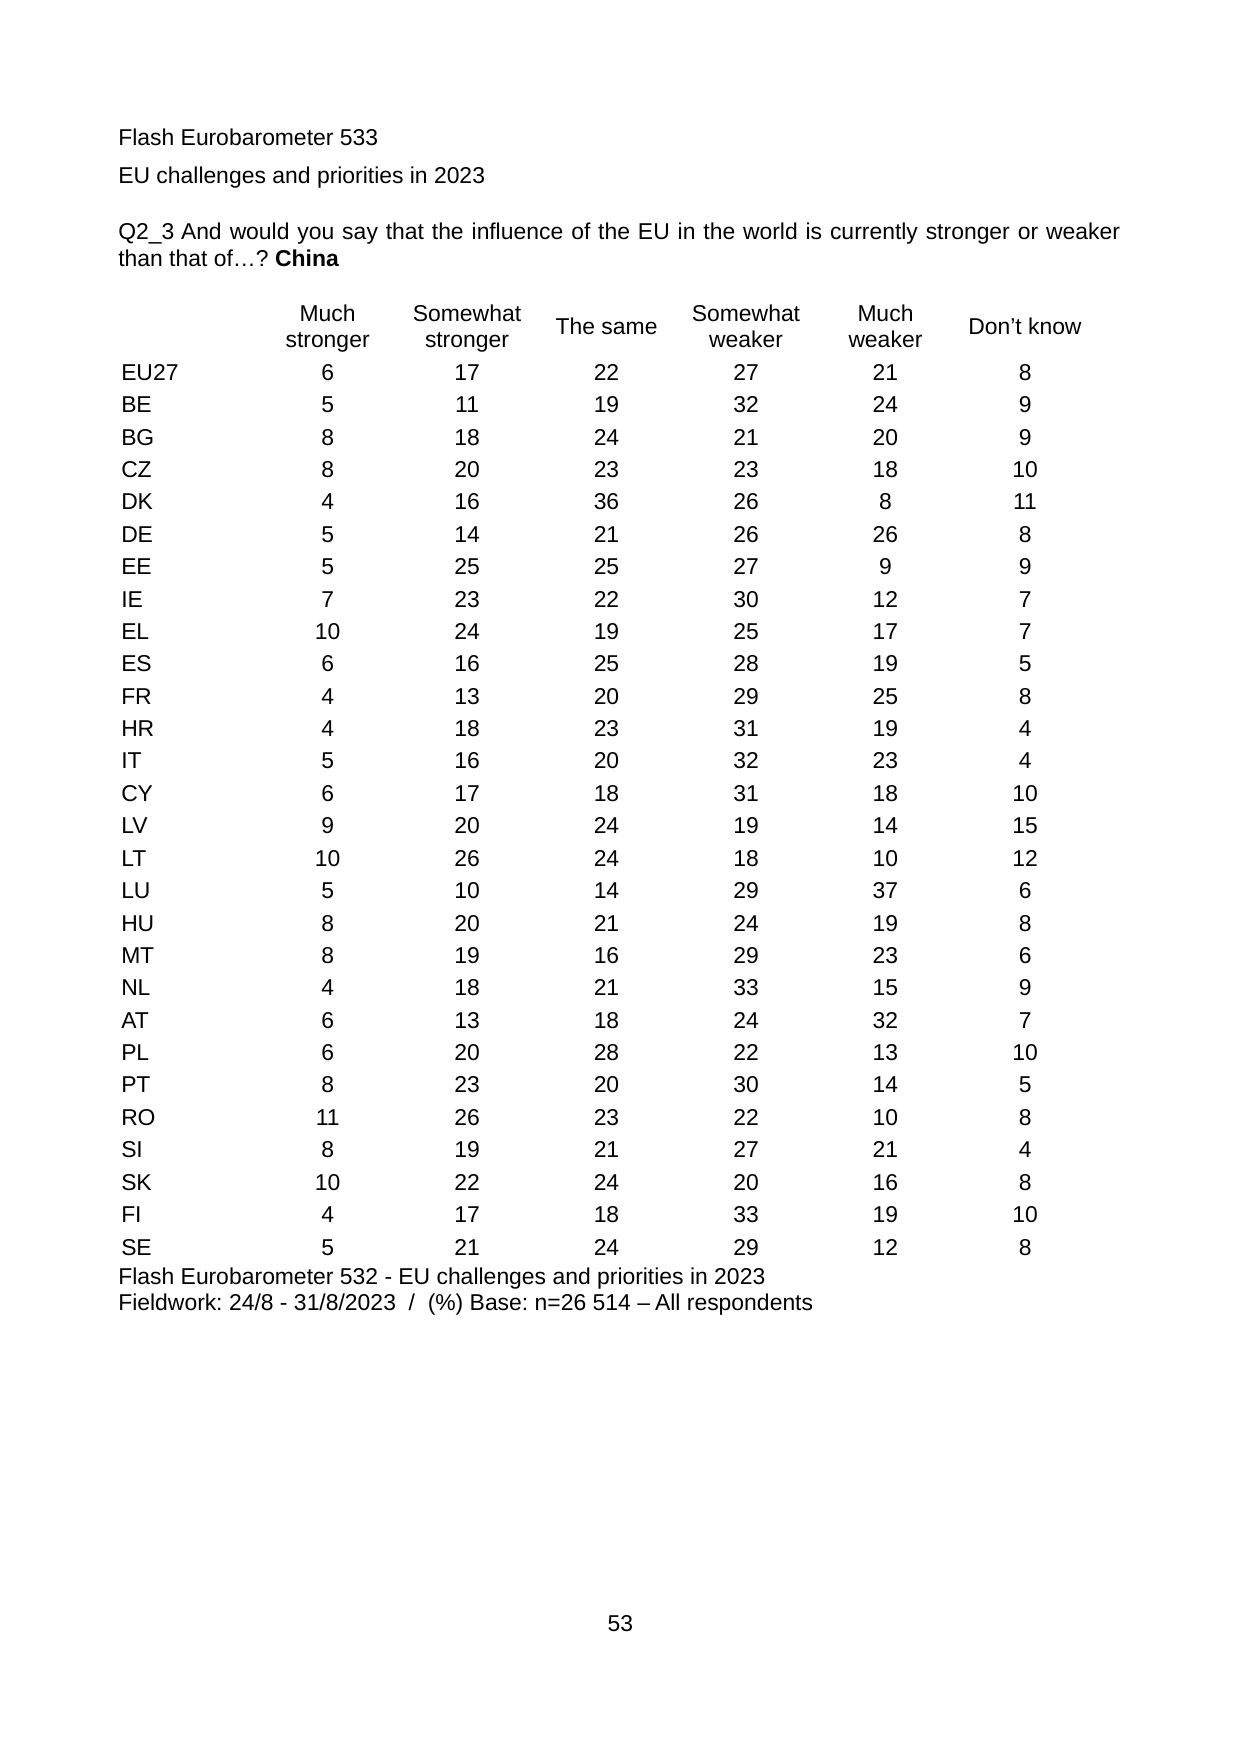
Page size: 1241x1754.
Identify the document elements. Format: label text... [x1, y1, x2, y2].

text Fieldwork: 24/8 - 31/8/2023 / (%) Base: n=26 514 – All respondents [118, 1289, 1122, 1316]
table_cell 17 [397, 1198, 537, 1230]
table_cell 32 [816, 1004, 955, 1036]
table_cell 21 [397, 1230, 537, 1263]
table_cell 10 [816, 1101, 955, 1133]
table_cell 18 [816, 453, 955, 485]
table_cell 20 [676, 1166, 816, 1198]
table_cell 4 [955, 1133, 1094, 1166]
table_cell 18 [537, 777, 676, 809]
table_cell 36 [537, 485, 676, 518]
table_cell 19 [816, 647, 955, 680]
table_cell 16 [816, 1166, 955, 1198]
table_cell 10 [258, 842, 397, 874]
table_cell 25 [537, 647, 676, 680]
table_cell 24 [816, 388, 955, 421]
table_cell 30 [676, 1069, 816, 1101]
table_cell 29 [676, 680, 816, 712]
table_cell 24 [537, 842, 676, 874]
table_cell PT [118, 1069, 258, 1101]
table_cell 9 [955, 421, 1094, 453]
table_cell 28 [537, 1036, 676, 1068]
table_cell 4 [955, 712, 1094, 744]
table_cell 27 [676, 356, 816, 388]
table_cell 20 [397, 809, 537, 842]
table_cell PL [118, 1036, 258, 1068]
table_cell 18 [676, 842, 816, 874]
table_cell 19 [816, 1198, 955, 1230]
table_cell 10 [258, 615, 397, 647]
table_cell IE [118, 583, 258, 615]
table_cell 17 [397, 356, 537, 388]
table_cell 23 [676, 453, 816, 485]
table_header Somewhat stronger [397, 297, 537, 356]
table_cell 9 [955, 550, 1094, 582]
table_cell DE [118, 518, 258, 550]
table_cell 14 [397, 518, 537, 550]
table_cell 19 [816, 906, 955, 939]
table_cell 4 [258, 712, 397, 744]
table_cell 24 [676, 1004, 816, 1036]
table_cell 12 [955, 842, 1094, 874]
table_cell BE [118, 388, 258, 421]
table_cell 5 [258, 874, 397, 906]
table_cell 26 [397, 842, 537, 874]
table_cell 7 [955, 1004, 1094, 1036]
table_cell SI [118, 1133, 258, 1166]
table_cell 9 [955, 388, 1094, 421]
table_cell 19 [397, 1133, 537, 1166]
table_cell 8 [955, 680, 1094, 712]
table_cell 18 [537, 1198, 676, 1230]
table_cell 24 [397, 615, 537, 647]
table_cell 13 [816, 1036, 955, 1068]
table_cell 7 [955, 615, 1094, 647]
table_cell 18 [397, 971, 537, 1004]
table_header Much stronger [258, 297, 397, 356]
table_cell 6 [955, 939, 1094, 971]
text Flash Eurobarometer 532 - EU challenges and priorities in 2023 [118, 1263, 1122, 1289]
table_cell LV [118, 809, 258, 842]
table_cell 32 [676, 388, 816, 421]
table_cell 23 [537, 1101, 676, 1133]
table_cell 29 [676, 939, 816, 971]
table_cell 18 [816, 777, 955, 809]
table_cell 23 [537, 712, 676, 744]
table_cell 26 [676, 518, 816, 550]
table_cell 8 [258, 906, 397, 939]
table_cell 22 [676, 1101, 816, 1133]
table_cell 8 [955, 518, 1094, 550]
table_cell EU27 [118, 356, 258, 388]
table_cell 21 [816, 356, 955, 388]
table_cell ES [118, 647, 258, 680]
table_cell 8 [258, 939, 397, 971]
table_cell 21 [537, 518, 676, 550]
table_cell CZ [118, 453, 258, 485]
table_cell 16 [537, 939, 676, 971]
table_cell BG [118, 421, 258, 453]
table_cell IT [118, 745, 258, 777]
table_cell 19 [397, 939, 537, 971]
table_cell 14 [816, 809, 955, 842]
table_cell 23 [816, 939, 955, 971]
table_cell EL [118, 615, 258, 647]
table_cell FR [118, 680, 258, 712]
table_cell 23 [537, 453, 676, 485]
table_cell 31 [676, 777, 816, 809]
text Q2_3 And would you say that the influence of the EU in the world is currently stronger or weaker than that of…? China [118, 218, 1122, 271]
table_cell SE [118, 1230, 258, 1263]
table_cell 20 [537, 1069, 676, 1101]
table_cell 11 [955, 485, 1094, 518]
table_header Somewhat weaker [676, 297, 816, 356]
table_cell 9 [816, 550, 955, 582]
table_cell HR [118, 712, 258, 744]
table_cell 9 [258, 809, 397, 842]
table_cell 30 [676, 583, 816, 615]
table_cell 15 [816, 971, 955, 1004]
table_cell 19 [537, 615, 676, 647]
table_cell 24 [676, 906, 816, 939]
table_cell 19 [537, 388, 676, 421]
table_cell 5 [955, 647, 1094, 680]
table_cell 22 [397, 1166, 537, 1198]
table_header [118, 297, 258, 356]
table_cell 7 [955, 583, 1094, 615]
table_cell 29 [676, 874, 816, 906]
table_cell 26 [397, 1101, 537, 1133]
table_cell 24 [537, 1230, 676, 1263]
table_cell 16 [397, 745, 537, 777]
table_cell 8 [258, 1133, 397, 1166]
table_cell 4 [955, 745, 1094, 777]
table_cell AT [118, 1004, 258, 1036]
table_cell 12 [816, 583, 955, 615]
table_cell 24 [537, 809, 676, 842]
table_cell 5 [258, 388, 397, 421]
table_cell 25 [537, 550, 676, 582]
table_cell 9 [955, 971, 1094, 1004]
table_cell 10 [816, 842, 955, 874]
table_cell 27 [676, 1133, 816, 1166]
table_cell 20 [537, 745, 676, 777]
table_cell 19 [676, 809, 816, 842]
table_cell 5 [955, 1069, 1094, 1101]
table_cell 24 [537, 421, 676, 453]
table_header Don’t know [955, 297, 1094, 356]
table_cell 13 [397, 680, 537, 712]
table_cell 14 [537, 874, 676, 906]
table_cell 23 [397, 583, 537, 615]
table_cell 20 [397, 906, 537, 939]
table_cell 8 [955, 356, 1094, 388]
table_cell 15 [955, 809, 1094, 842]
table_cell 10 [397, 874, 537, 906]
table_cell 25 [397, 550, 537, 582]
table_cell 5 [258, 550, 397, 582]
table_cell 25 [816, 680, 955, 712]
table_cell 22 [537, 583, 676, 615]
table_cell 8 [955, 906, 1094, 939]
table_cell 5 [258, 745, 397, 777]
table_cell 8 [955, 1166, 1094, 1198]
table_cell 7 [258, 583, 397, 615]
table_cell 20 [397, 1036, 537, 1068]
table_cell 24 [537, 1166, 676, 1198]
table_cell 11 [258, 1101, 397, 1133]
table_cell 28 [676, 647, 816, 680]
table_cell 8 [258, 1069, 397, 1101]
table_cell 8 [258, 453, 397, 485]
table_cell 16 [397, 485, 537, 518]
table_cell MT [118, 939, 258, 971]
table_cell 4 [258, 971, 397, 1004]
table_cell 25 [676, 615, 816, 647]
table_cell 14 [816, 1069, 955, 1101]
table_cell 5 [258, 1230, 397, 1263]
table_header The same [537, 297, 676, 356]
table_cell 21 [676, 421, 816, 453]
table_cell 5 [258, 518, 397, 550]
table_cell 18 [537, 1004, 676, 1036]
table_header Much weaker [816, 297, 955, 356]
table_cell FI [118, 1198, 258, 1230]
table_cell 4 [258, 485, 397, 518]
table_cell 37 [816, 874, 955, 906]
table_cell 8 [816, 485, 955, 518]
table_cell 16 [397, 647, 537, 680]
table_cell 29 [676, 1230, 816, 1263]
table_cell 6 [258, 356, 397, 388]
table_cell 32 [676, 745, 816, 777]
table_cell HU [118, 906, 258, 939]
table_cell 21 [537, 906, 676, 939]
table_cell 27 [676, 550, 816, 582]
table_cell SK [118, 1166, 258, 1198]
table_cell 8 [955, 1230, 1094, 1263]
table_cell 12 [816, 1230, 955, 1263]
table_cell 17 [816, 615, 955, 647]
table_cell 26 [676, 485, 816, 518]
table_cell 13 [397, 1004, 537, 1036]
table_cell 19 [816, 712, 955, 744]
table_cell NL [118, 971, 258, 1004]
table_cell 21 [816, 1133, 955, 1166]
table_cell 20 [397, 453, 537, 485]
table_cell 8 [258, 421, 397, 453]
table_cell 4 [258, 680, 397, 712]
table_cell 20 [537, 680, 676, 712]
table_cell 21 [537, 971, 676, 1004]
table_cell 23 [816, 745, 955, 777]
table_cell 10 [955, 1198, 1094, 1230]
table_cell 17 [397, 777, 537, 809]
table_cell 4 [258, 1198, 397, 1230]
table_cell 23 [397, 1069, 537, 1101]
table_cell 33 [676, 1198, 816, 1230]
table_cell 11 [397, 388, 537, 421]
table_cell 22 [537, 356, 676, 388]
table_cell 26 [816, 518, 955, 550]
table_cell 6 [258, 1004, 397, 1036]
table_cell 20 [816, 421, 955, 453]
table_cell 10 [258, 1166, 397, 1198]
table_cell 18 [397, 712, 537, 744]
table_cell RO [118, 1101, 258, 1133]
table_cell 8 [955, 1101, 1094, 1133]
table_cell EE [118, 550, 258, 582]
table_cell 22 [676, 1036, 816, 1068]
table_cell 6 [258, 1036, 397, 1068]
table_cell 10 [955, 453, 1094, 485]
table_cell 33 [676, 971, 816, 1004]
table_cell LT [118, 842, 258, 874]
table_cell CY [118, 777, 258, 809]
table_cell 6 [258, 647, 397, 680]
table_cell LU [118, 874, 258, 906]
table_cell 6 [258, 777, 397, 809]
table_cell DK [118, 485, 258, 518]
table_cell 18 [397, 421, 537, 453]
table_cell 21 [537, 1133, 676, 1166]
table_cell 10 [955, 777, 1094, 809]
table_cell 6 [955, 874, 1094, 906]
table_cell 10 [955, 1036, 1094, 1068]
table_cell 31 [676, 712, 816, 744]
